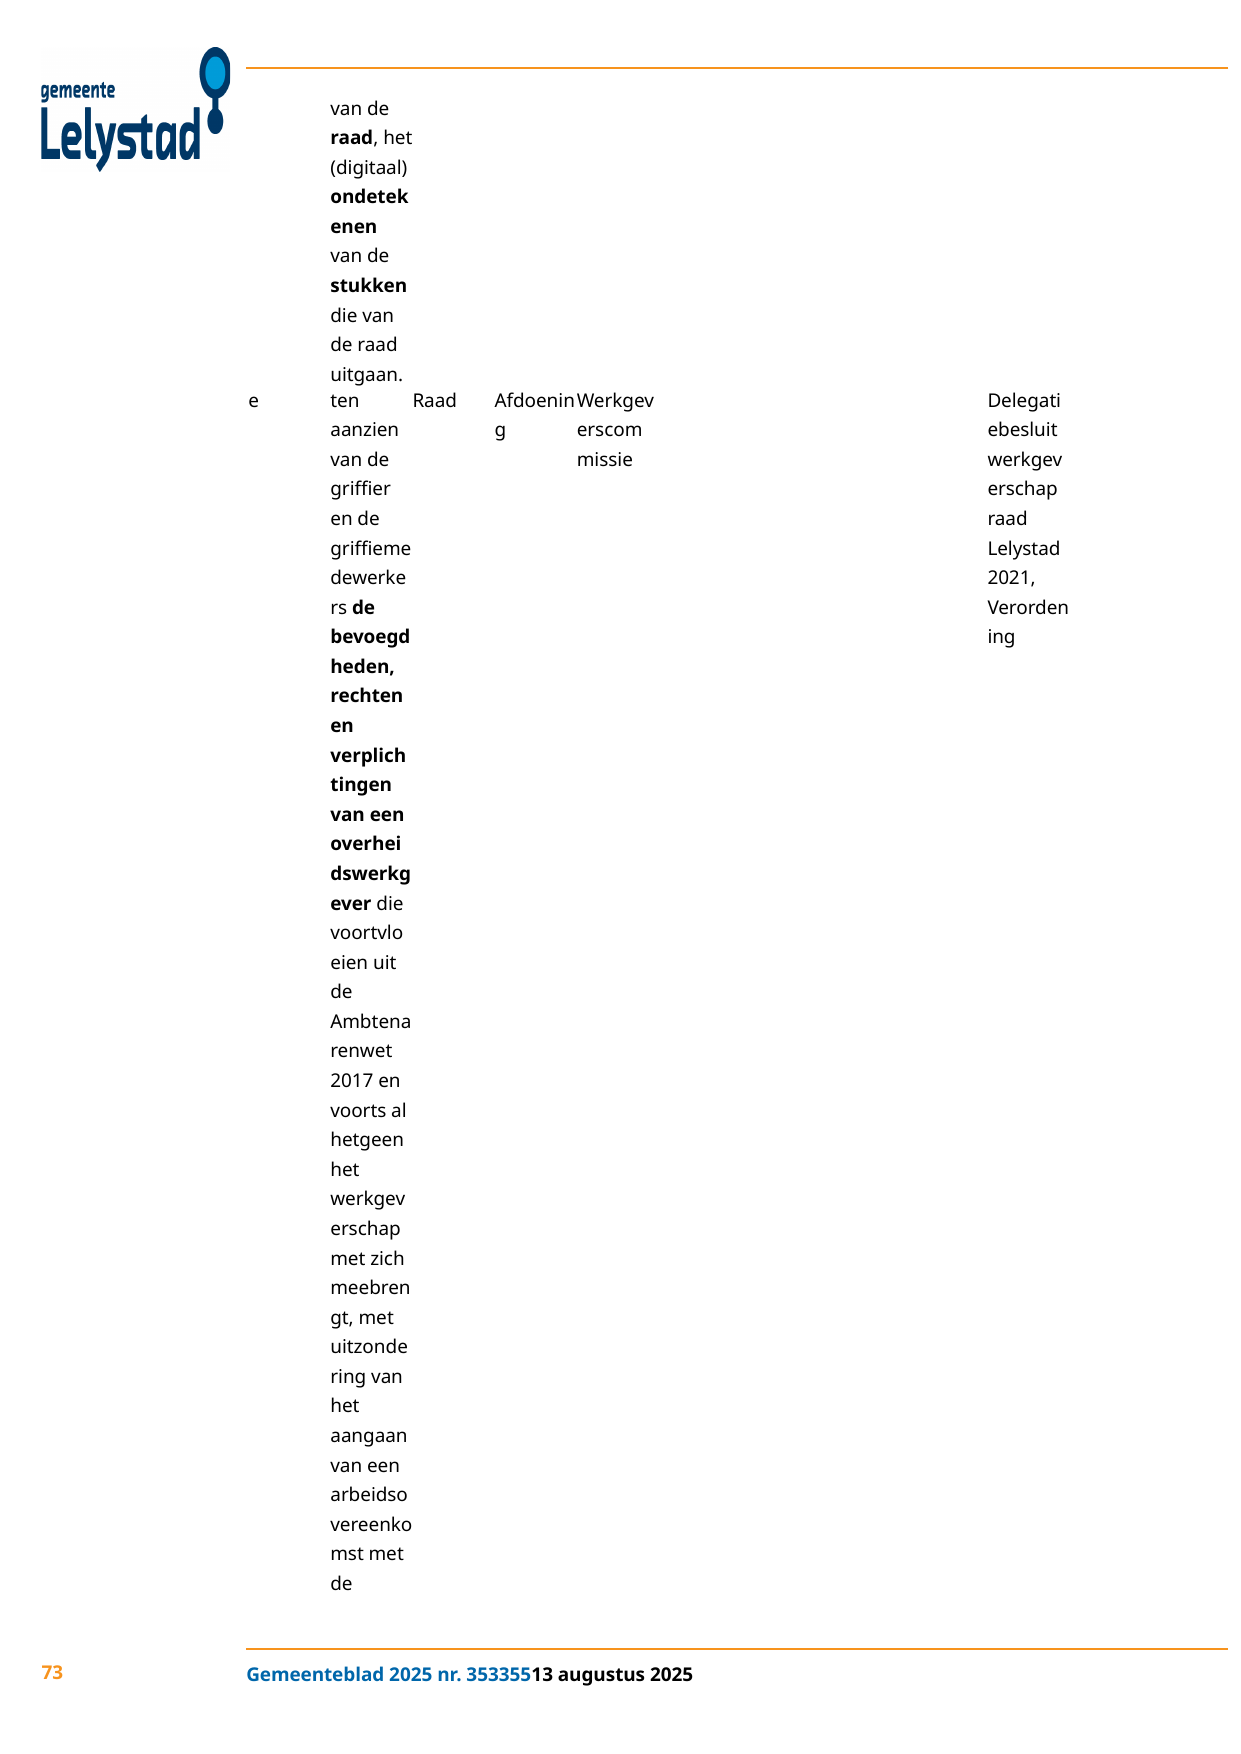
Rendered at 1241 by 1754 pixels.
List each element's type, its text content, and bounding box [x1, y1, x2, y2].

table_cell ten aanzien van de griffier en de griffiemedewerkers de bevoegdheden, rechten en verplichtingen van een overheidswerkgever die voortvloeien uit de Ambtenarenwet 2017 en voorts al hetgeen het werkgeverschap met zich meebrengt, met uitzondering van het aangaan van een arbeidsovereenkomst met de [330, 387, 412, 1596]
table_cell [1069, 95, 1152, 387]
table_cell [1069, 387, 1152, 1596]
table_cell [823, 387, 905, 1596]
table_cell [741, 95, 823, 387]
table_cell Raad [412, 387, 494, 1596]
table_cell Werkgeverscommissie [577, 387, 659, 1596]
table_cell [577, 95, 659, 387]
table_cell Delegatiebesluit werkgeverschap raad Lelystad 2021, Verordening [987, 387, 1069, 1596]
picture [41, 47, 231, 172]
table_cell [659, 95, 741, 387]
table_cell [905, 95, 987, 387]
table_cell [905, 387, 987, 1596]
table_cell [248, 95, 330, 387]
table_cell Afdoening [494, 387, 577, 1596]
table_cell [987, 95, 1069, 387]
table_cell van de raad, het (digitaal) ondetekenen van de stukken die van de raad uitgaan. [330, 95, 412, 387]
table_cell [412, 95, 494, 387]
table_cell e [248, 387, 330, 1596]
table_cell [823, 95, 905, 387]
table_cell [494, 95, 577, 387]
table_cell [659, 387, 741, 1596]
table_cell [741, 387, 823, 1596]
